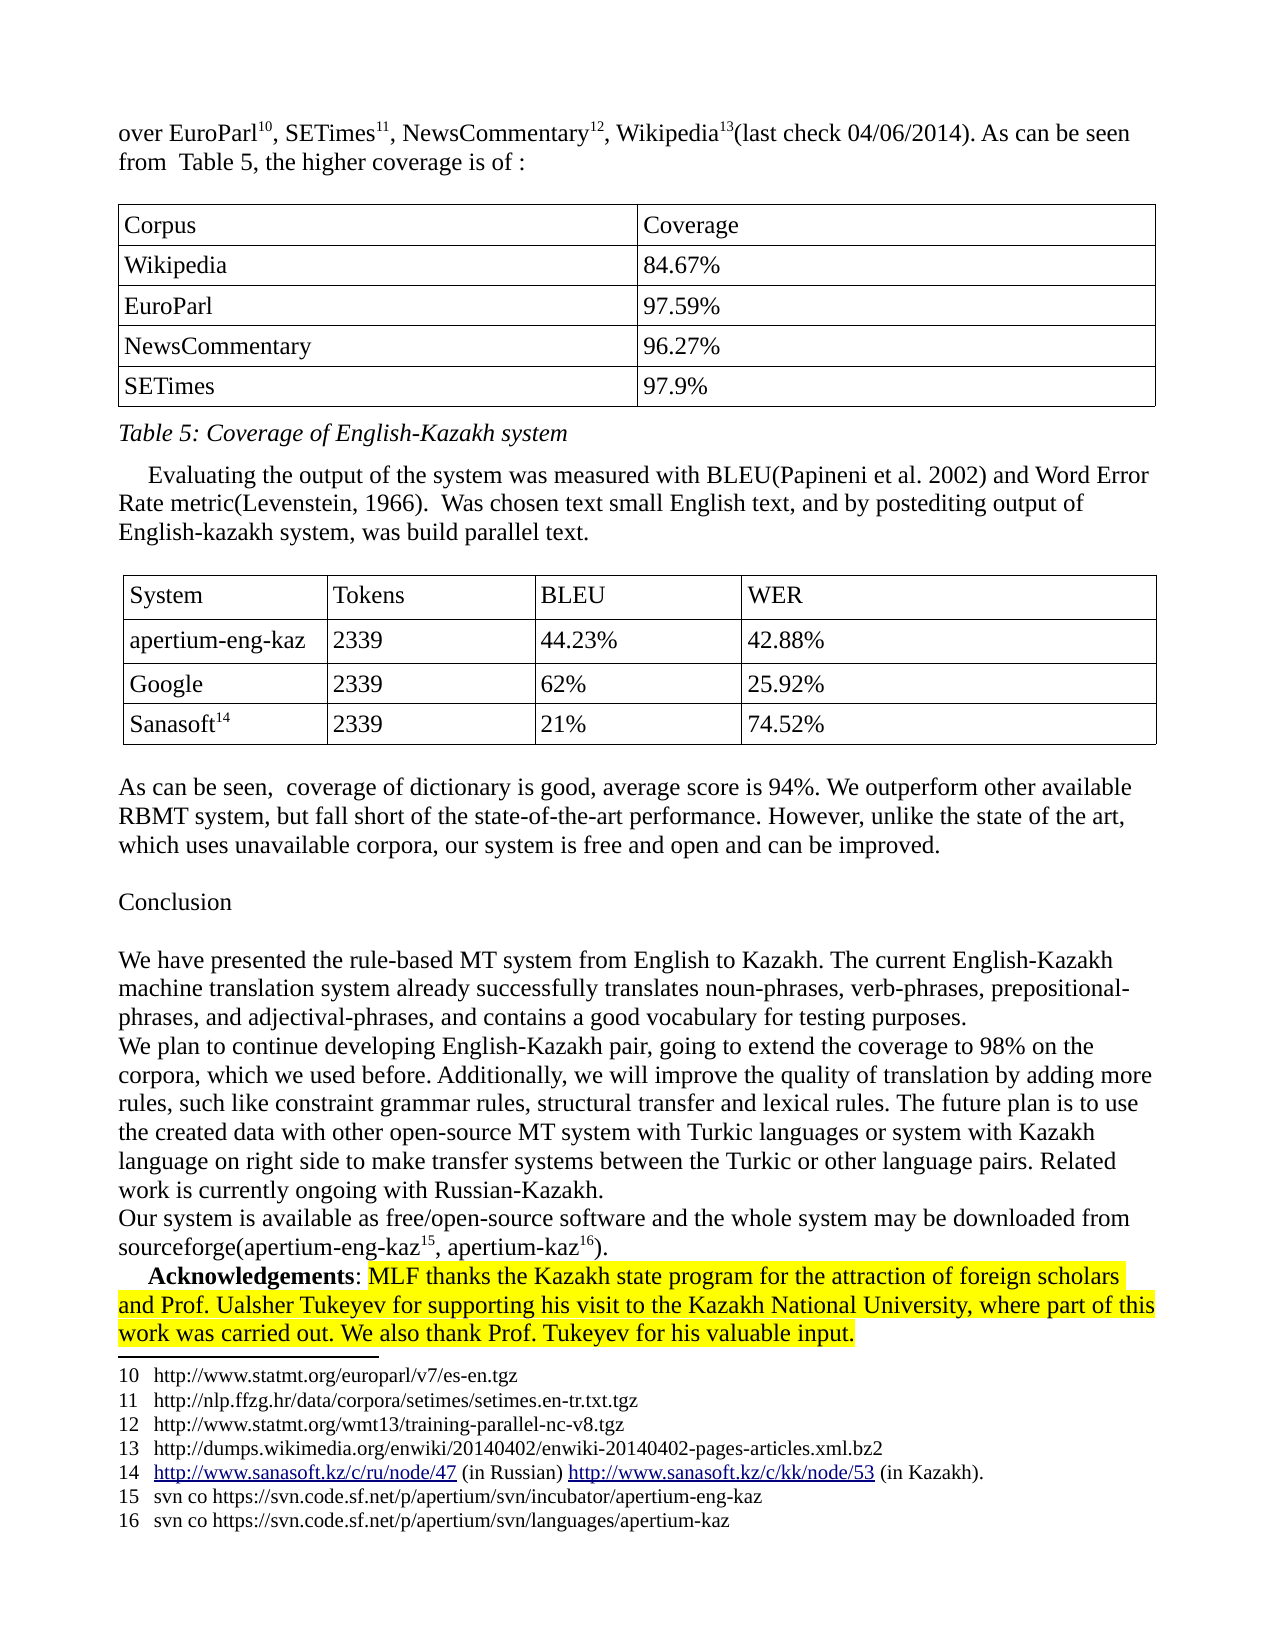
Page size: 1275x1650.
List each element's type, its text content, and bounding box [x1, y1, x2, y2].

table_cell 96.27% [638, 326, 1155, 366]
table_cell apertium-eng-kaz [124, 620, 327, 663]
table_cell Sanasoft [124, 704, 327, 743]
text We have presented the rule-based MT system from English to Kazakh. The current English-Kazakh machine translation system already successfully translates noun-phrases, verb-phrases, prepositional-phrases, and adjectival-phrases, and contains a good vocabulary for testing purposes. [118, 945, 1157, 1031]
table_cell 25.92% [742, 664, 1156, 703]
table_cell 2339 [328, 664, 535, 703]
text As can be seen, coverage of dictionary is good, average score is 94%. We outperform other available RBMT system, but fall short of the state-of-the-art performance. However, unlike the state of the art, which uses unavailable corpora, our system is free and open and can be improved. [118, 772, 1157, 858]
table_cell Google [124, 664, 327, 703]
table_cell 74.52% [742, 704, 1156, 743]
table_cell 44.23% [536, 620, 741, 663]
text svn co https://svn.code.sf.net/p/apertium/svn/incubator/apertium-eng-kaz [118, 1484, 1157, 1508]
text Evaluating the output of the system was measured with BLEU(Papineni et al. 2002) and Word Error Rate metric(Levenstein, 1966). Was chosen text small English text, and by postediting output of English-kazakh system, was build parallel text. [118, 460, 1157, 546]
text http://www.statmt.org/europarl/v7/es-en.tgz [118, 1363, 1157, 1387]
text over EuroParl, SETimes, NewsCommentary, Wikipedia(last check 04/06/2014). As can be seen from Table 5, the higher coverage is of : [118, 118, 1157, 176]
text http://dumps.wikimedia.org/enwiki/20140402/enwiki-20140402-pages-articles.xml.bz2 [118, 1436, 1157, 1460]
table_cell 97.59% [638, 286, 1155, 325]
text svn co https://svn.code.sf.net/p/apertium/svn/languages/apertium-kaz [118, 1508, 1157, 1532]
table_cell EuroParl [119, 286, 637, 325]
table_cell 2339 [328, 704, 535, 743]
table_header WER [742, 576, 1156, 619]
table_cell SETimes [119, 367, 637, 406]
text Acknowledgements: MLF thanks the Kazakh state program for the attraction of foreign scholars and Prof. Ualsher Tukeyev for supporting his visit to the Kazakh National University, where part of this work was carried out. We also thank Prof. Tukeyev for his valuable input. [118, 1261, 1157, 1347]
table_cell 97.9% [638, 367, 1155, 406]
table_cell Wikipedia [119, 246, 637, 285]
text Our system is available as free/open-source software and the whole system may be downloaded from sourceforge(apertium-eng-kaz, apertium-kaz). [118, 1203, 1157, 1261]
table_header Tokens [328, 576, 535, 619]
text Conclusion [118, 887, 1157, 916]
text http://nlp.ffzg.hr/data/corpora/setimes/setimes.en-tr.txt.tgz [118, 1387, 1157, 1412]
table_cell 62% [536, 664, 741, 703]
table_cell NewsCommentary [119, 326, 637, 366]
table_cell 21% [536, 704, 741, 743]
table_header Corpus [119, 205, 637, 245]
table_header System [124, 576, 327, 619]
table_header Coverage [638, 205, 1155, 245]
text Table 5: Coverage of English-Kazakh system [118, 418, 1157, 447]
table_cell 42.88% [742, 620, 1156, 663]
table_cell 84.67% [638, 246, 1155, 285]
text http://www.statmt.org/wmt13/training-parallel-nc-v8.tgz [118, 1412, 1157, 1436]
text We plan to continue developing English-Kazakh pair, going to extend the coverage to 98% on the corpora, which we used before. Additionally, we will improve the quality of translation by adding more rules, such like constraint grammar rules, structural transfer and lexical rules. The future plan is to use the created data with other open-source MT system with Turkic languages or system with Kazakh language on right side to make transfer systems between the Turkic or other language pairs. Related work is currently ongoing with Russian-Kazakh. [118, 1031, 1157, 1203]
table_header BLEU [536, 576, 741, 619]
table_cell 2339 [328, 620, 535, 663]
